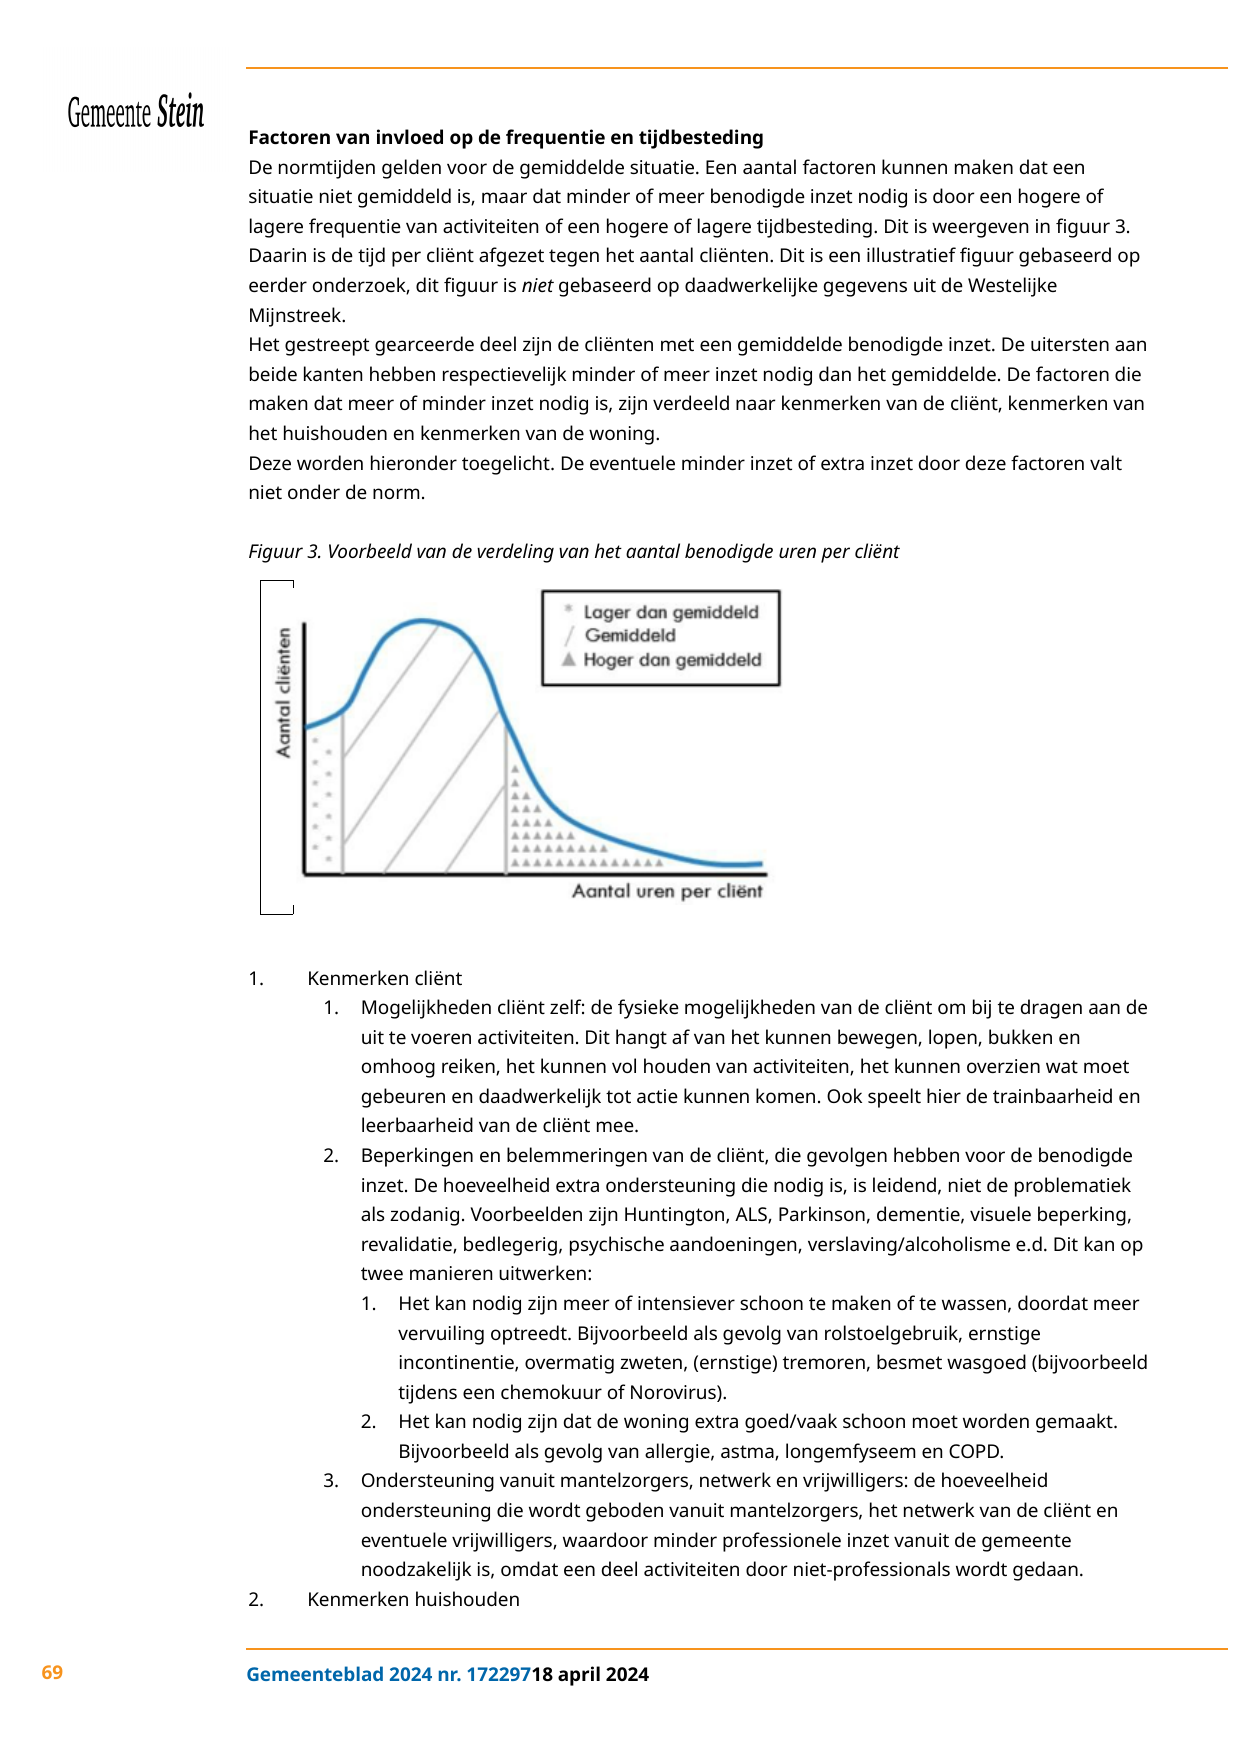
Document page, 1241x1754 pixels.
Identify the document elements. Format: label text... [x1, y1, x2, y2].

list Het kan nodig zijn meer of intensiever schoon te maken of te wassen, doordat meer vervuiling optreedt. Bijvoorbeeld als gevolg van rolstoelgebruik, ernstige incontinentie, overmatig zweten, (ernstige) tremoren, besmet wasgoed (bijvoorbeeld tijdens een chemokuur of Norovirus). [361, 1290, 1152, 1405]
text De normtijden gelden voor de gemiddelde situatie. Een aantal factoren kunnen maken dat een situatie niet gemiddeld is, maar dat minder of meer benodigde inzet nodig is door een hogere of lagere frequentie van activiteiten of een hogere of lagere tijdbesteding. Dit is weergeven in figuur 3. Daarin is de tijd per cliënt afgezet tegen het aantal cliënten. Dit is een illustratief figuur gebaseerd op eerder onderzoek, dit figuur is niet gebaseerd op daadwerkelijke gegevens uit de Westelijke Mijnstreek. [248, 154, 1152, 328]
picture [268, 588, 800, 905]
picture [41, 47, 231, 172]
list Kenmerken cliënt [248, 965, 1152, 991]
text Deze worden hieronder toegelicht. De eventuele minder inzet of extra inzet door deze factoren valt niet onder de norm. [248, 450, 1152, 505]
list Mogelijkheden cliënt zelf: de fysieke mogelijkheden van de cliënt om bij te dragen aan de uit te voeren activiteiten. Dit hangt af van het kunnen bewegen, lopen, bukken en omhoog reiken, het kunnen vol houden van activiteiten, het kunnen overzien wat moet gebeuren en daadwerkelijk tot actie kunnen komen. Ook speelt hier de trainbaarheid en leerbaarheid van de cliënt mee. [323, 994, 1152, 1138]
text Factoren van invloed op de frequentie en tijdbesteding [248, 124, 1152, 150]
list Kenmerken huishouden [248, 1586, 1152, 1612]
text Het gestreept gearceerde deel zijn de cliënten met een gemiddelde benodigde inzet. De uitersten aan beide kanten hebben respectievelijk minder of meer inzet nodig dan het gemiddelde. De factoren die maken dat meer of minder inzet nodig is, zijn verdeeld naar kenmerken van de cliënt, kenmerken van het huishouden en kenmerken van de woning. [248, 331, 1152, 446]
list Het kan nodig zijn dat de woning extra goed/vaak schoon moet worden gemaakt. Bijvoorbeeld als gevolg van allergie, astma, longemfyseem en COPD. [361, 1408, 1152, 1464]
list Beperkingen en belemmeringen van de cliënt, die gevolgen hebben voor de benodigde inzet. De hoeveelheid extra ondersteuning die nodig is, is leidend, niet de problematiek als zodanig. Voorbeelden zijn Huntington, ALS, Parkinson, dementie, visuele beperking, revalidatie, bedlegerig, psychische aandoeningen, verslaving/alcoholisme e.d. Dit kan op twee manieren uitwerken: [323, 1142, 1152, 1286]
text Figuur 3. Voorbeeld van de verdeling van het aantal benodigde uren per cliënt [248, 538, 1152, 564]
list Ondersteuning vanuit mantelzorgers, netwerk en vrijwilligers: de hoeveelheid ondersteuning die wordt geboden vanuit mantelzorgers, het netwerk van de cliënt en eventuele vrijwilligers, waardoor minder professionele inzet vanuit de gemeente noodzakelijk is, omdat een deel activiteiten door niet-professionals wordt gedaan. [323, 1468, 1152, 1582]
